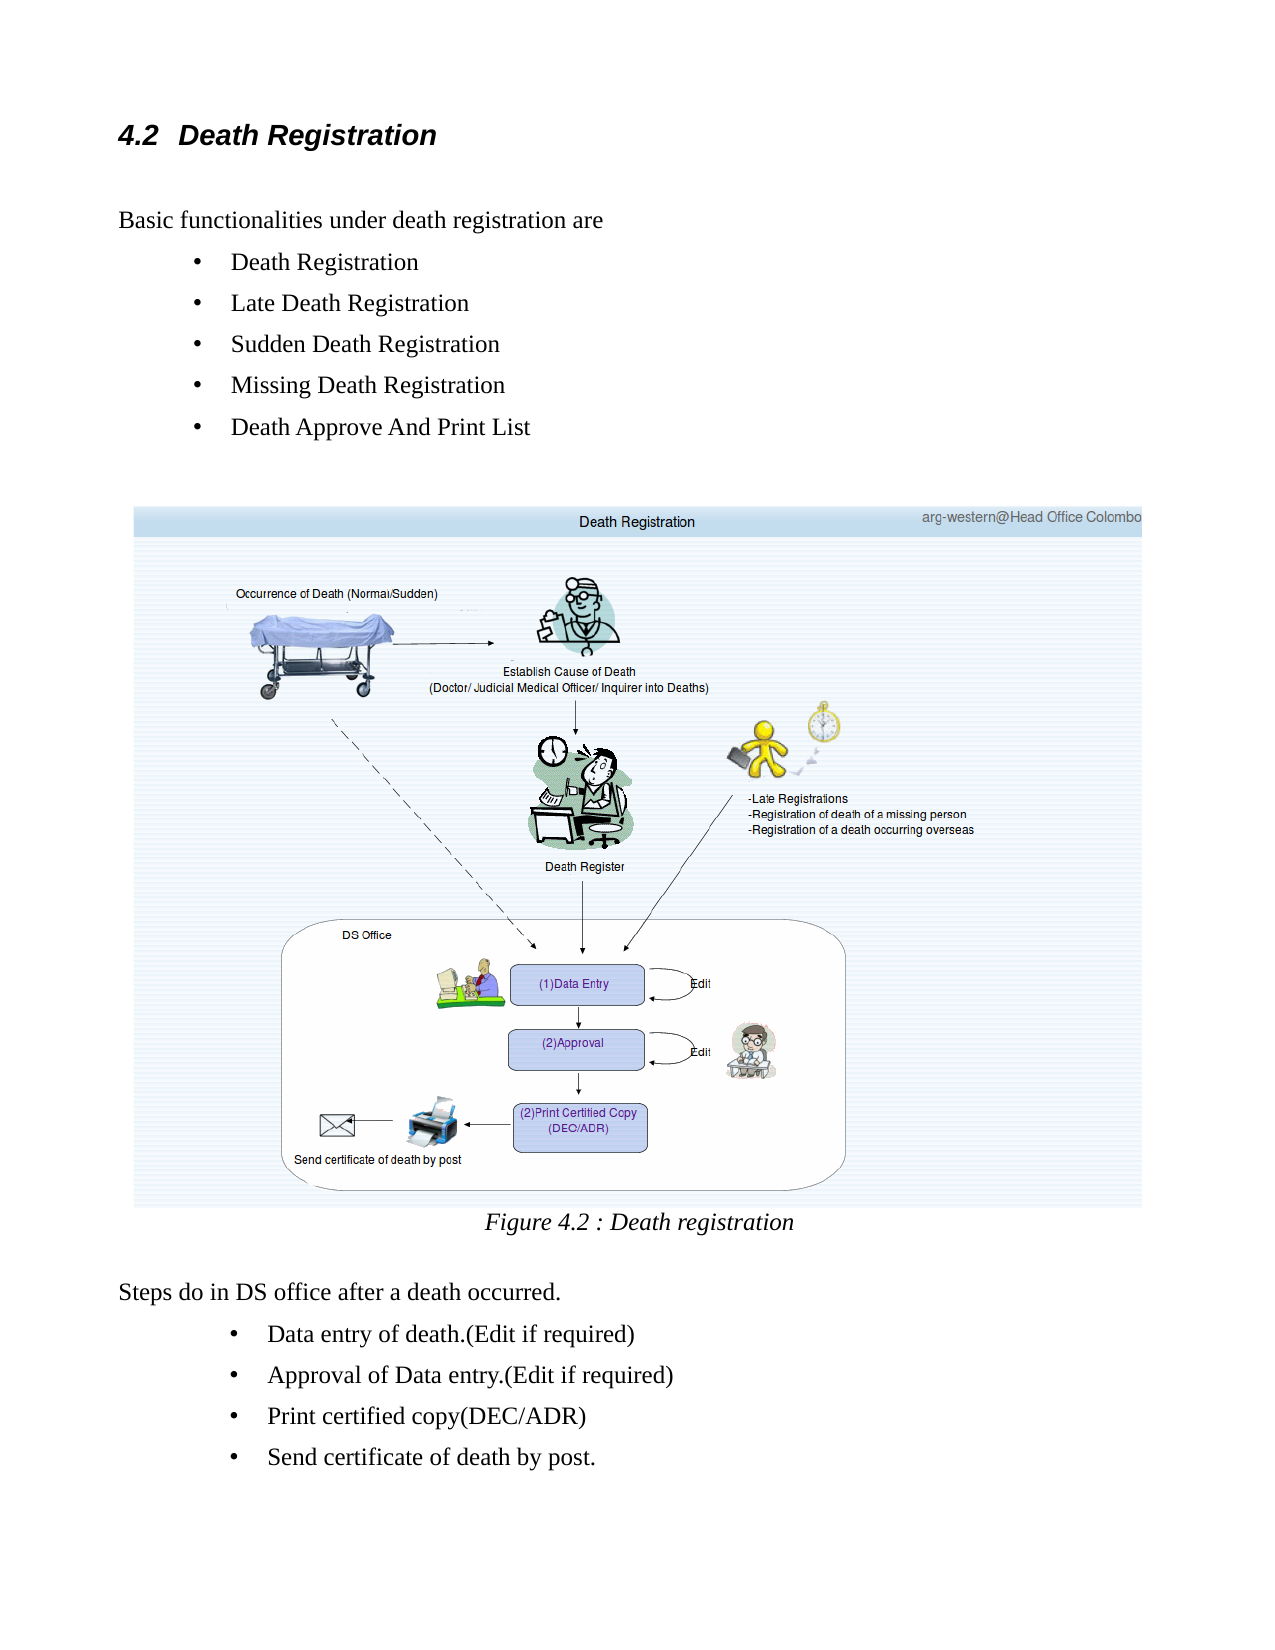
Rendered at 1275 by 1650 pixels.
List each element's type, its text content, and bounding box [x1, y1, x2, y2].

subtitle Death Registration [118, 118, 1157, 152]
list Death Approve And Print List [193, 412, 1157, 440]
list Death Registration [193, 247, 1157, 275]
text Steps do in DS office after a death occurred. [118, 1277, 1157, 1306]
list Late Death Registration [193, 288, 1157, 317]
text Figure 4.2 : Death registration [133, 1208, 1142, 1236]
list Data entry of death.(Edit if required) [229, 1319, 1157, 1347]
list Sudden Death Registration [193, 329, 1157, 358]
list Approval of Data entry.(Edit if required) [229, 1360, 1157, 1389]
list Send certificate of death by post. [229, 1442, 1157, 1471]
text Basic functionalities under death registration are [118, 205, 1157, 234]
list Print certified copy(DEC/ADR) [229, 1401, 1157, 1430]
picture [133, 506, 1142, 1208]
list Missing Death Registration [193, 370, 1157, 399]
